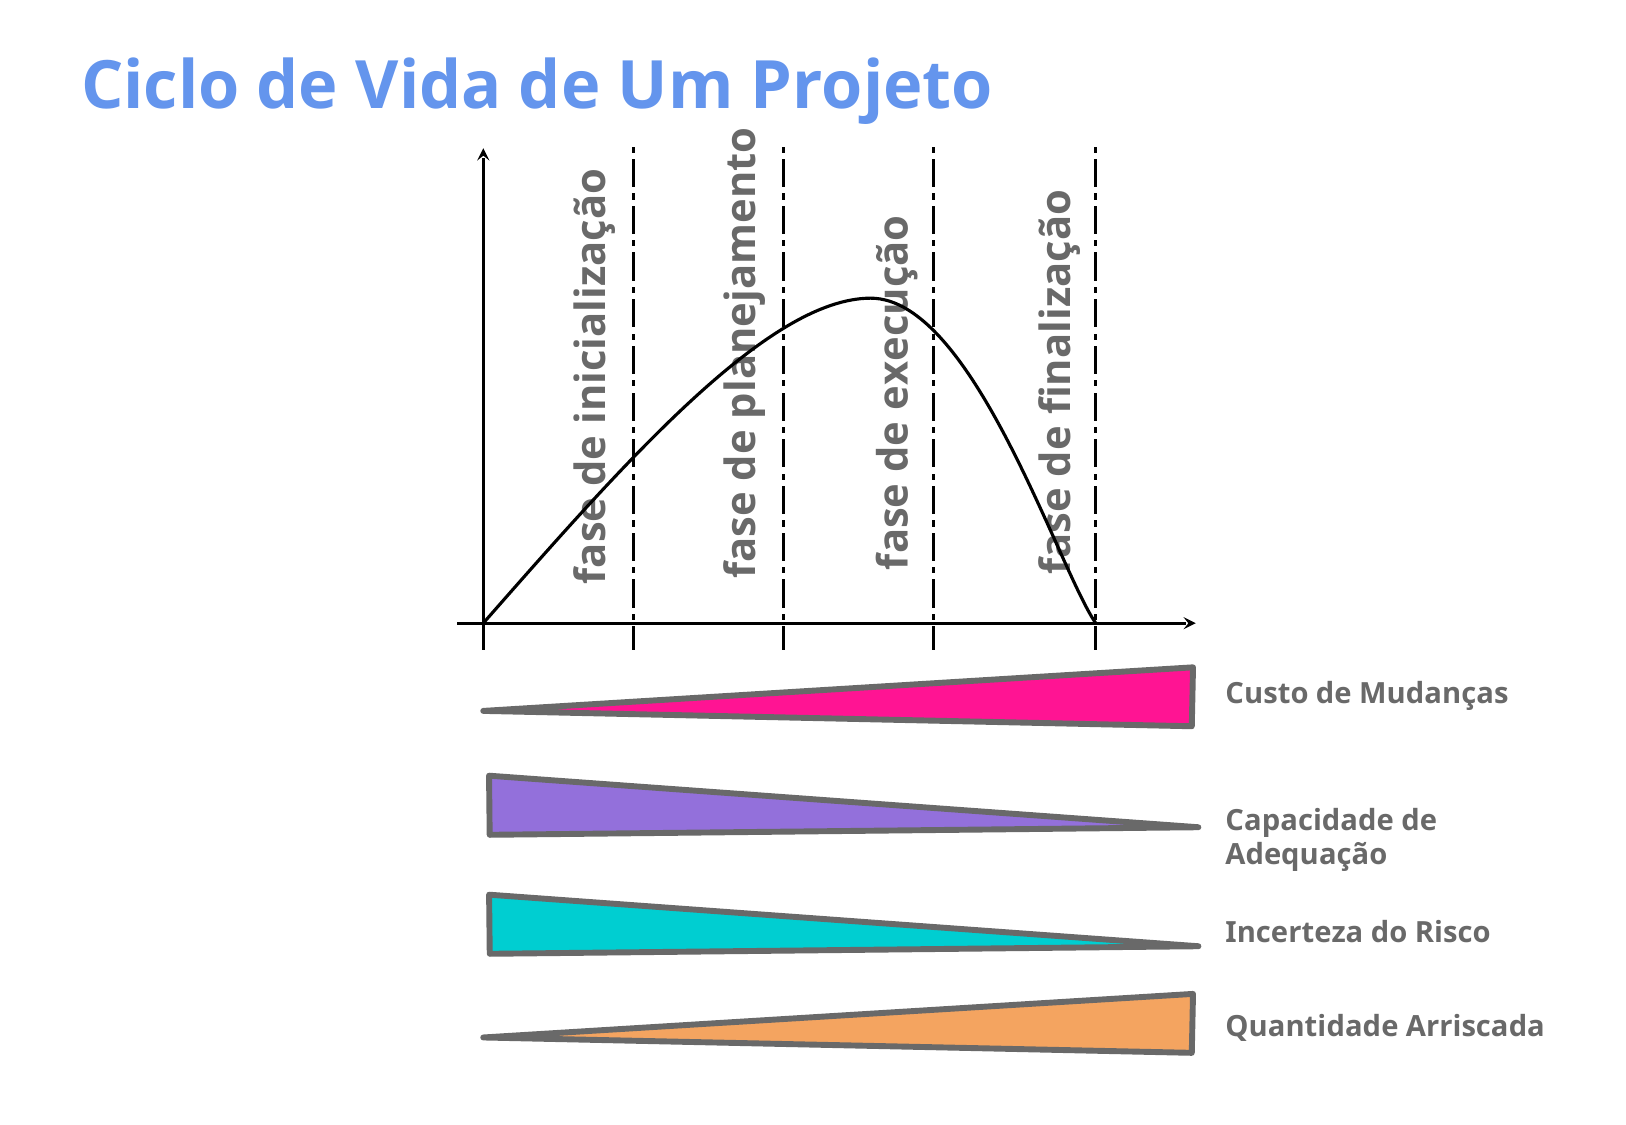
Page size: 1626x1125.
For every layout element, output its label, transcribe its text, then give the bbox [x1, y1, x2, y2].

text_box fase de planejamento [705, 339, 772, 594]
text_box fase de finalização [1020, 471, 1075, 590]
text_box [483, 993, 1194, 1053]
text_box [483, 667, 1194, 727]
title Ciclo de Vida de Um Projeto [81, 41, 1544, 122]
text_box fase de inicialização [555, 153, 622, 538]
text_box fase de finalização [1020, 174, 1087, 590]
text_box fase de execução [858, 300, 924, 585]
text_box fase de planejamento [705, 112, 772, 385]
text_box Quantidade Arriscada [1210, 1000, 1595, 1066]
text_box [489, 894, 1199, 954]
text_box Custo de Mudanças [1210, 667, 1542, 727]
text_box Incerteza do Risco [1210, 905, 1595, 971]
text_box fase de execução [858, 200, 924, 318]
text_box [489, 775, 1199, 835]
text_box Capacidade de Adequação [1210, 793, 1595, 859]
text_box fase de inicialização [555, 473, 622, 600]
